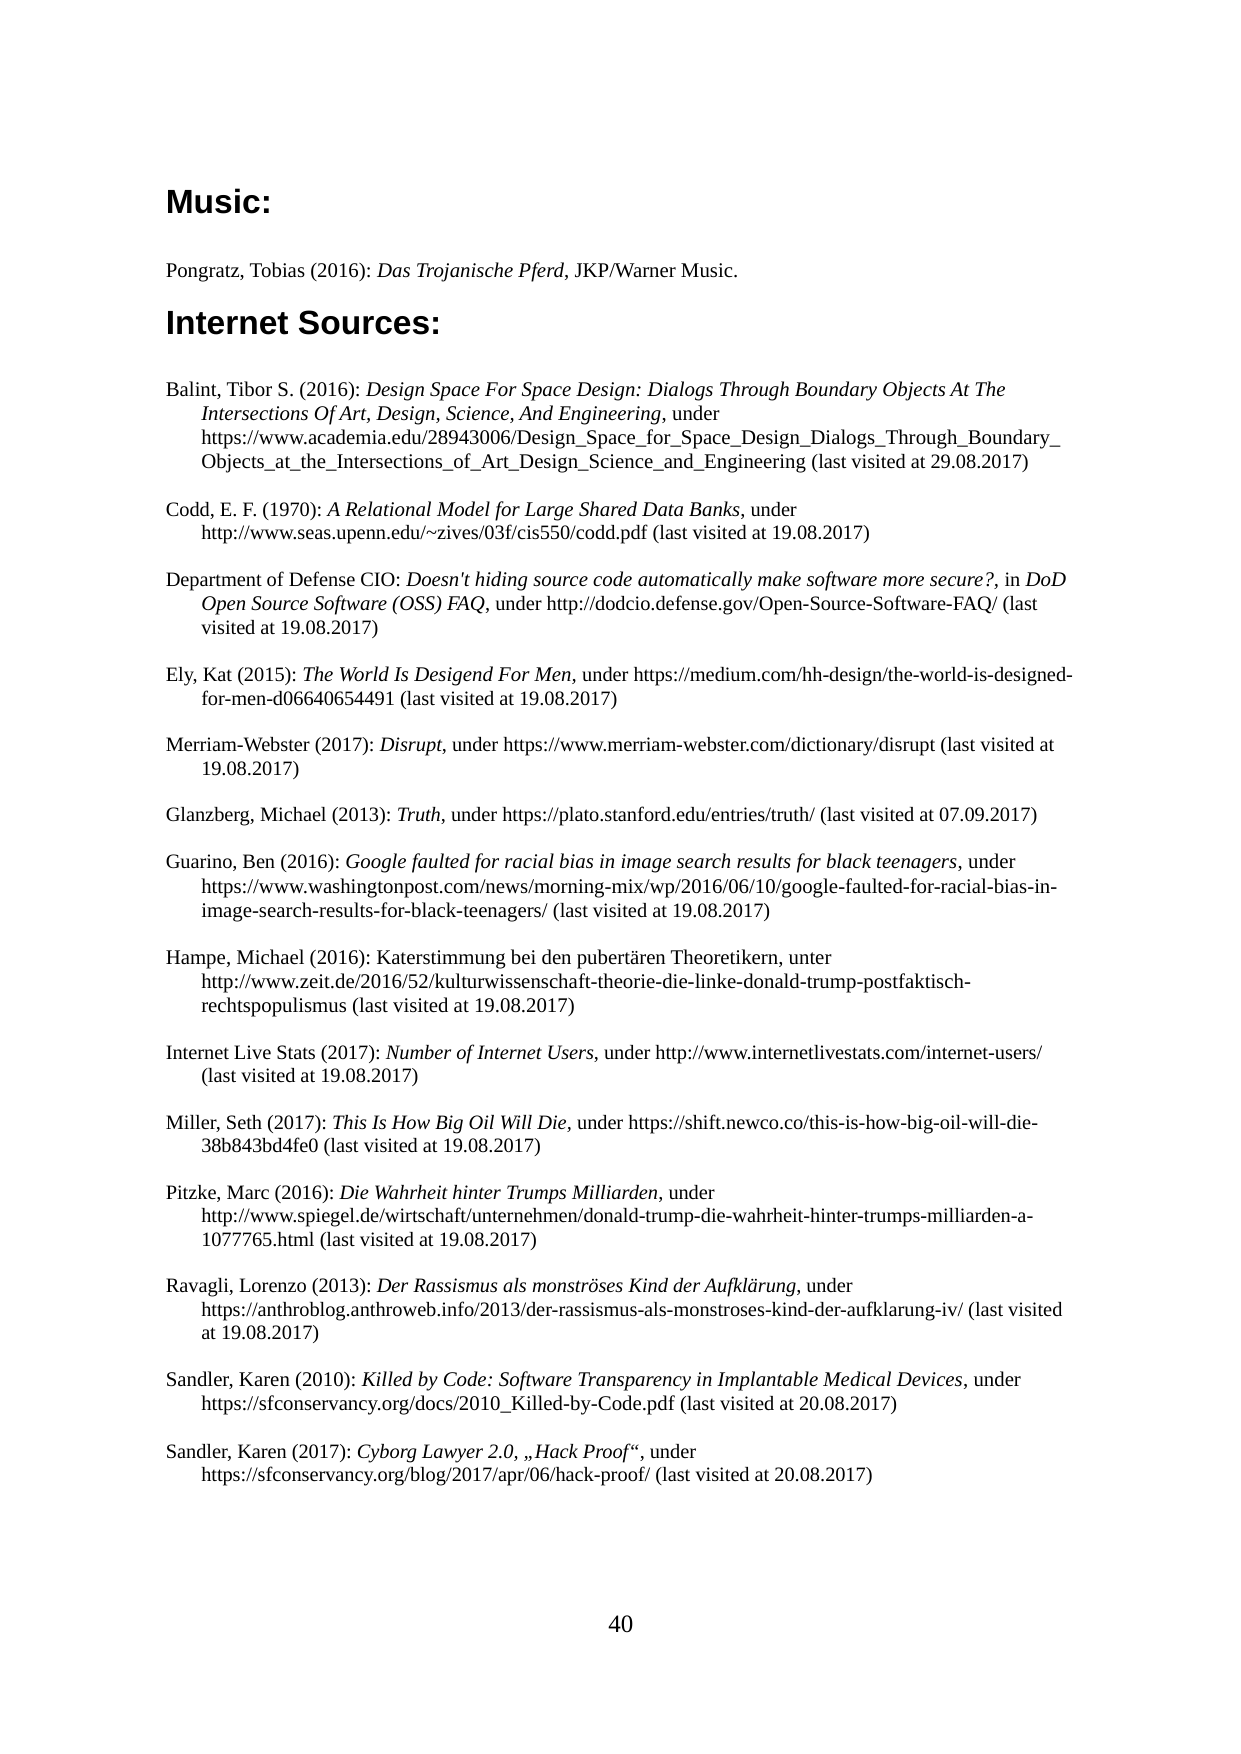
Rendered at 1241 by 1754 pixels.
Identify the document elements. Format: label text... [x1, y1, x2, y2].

text Balint, Tibor S. (2016): Design Space For Space Design: Dialogs Through Boundary Objects At The Intersections Of Art, Design, Science, And Engineering, under https://www.academia.edu/28943006/Design_Space_for_Space_Design_Dialogs_Through_Boundary_Objects_at_the_Intersections_of_Art_Design_Science_and_Engineering (last visited at 29.08.2017) [166, 377, 1075, 473]
text Glanzberg, Michael (2013): Truth, under https://plato.stanford.edu/entries/truth/ (last visited at 07.09.2017) [166, 803, 1075, 826]
text Ely, Kat (2015): The World Is Desigend For Men, under https://medium.com/hh-design/the-world-is-designed-for-men-d06640654491 (last visited at 19.08.2017) [166, 662, 1075, 709]
text Pitzke, Marc (2016): Die Wahrheit hinter Trumps Milliarden, under http://www.spiegel.de/wirtschaft/unternehmen/donald-trump-die-wahrheit-hinter-trumps-milliarden-a-1077765.html (last visited at 19.08.2017) [166, 1181, 1075, 1251]
text Ravagli, Lorenzo (2013): Der Rassismus als monströses Kind der Aufklärung, under https://anthroblog.anthroweb.info/2013/der-rassismus-als-monstroses-kind-der-aufklarung-iv/ (last visited at 19.08.2017) [166, 1274, 1075, 1344]
text Miller, Seth (2017): This Is How Big Oil Will Die, under https://shift.newco.co/this-is-how-big-oil-will-die-38b843bd4fe0 (last visited at 19.08.2017) [166, 1111, 1075, 1157]
subtitle Internet Sources: [166, 302, 1075, 341]
text Sandler, Karen (2017): Cyborg Lawyer 2.0, „Hack Proof“, under https://sfconservancy.org/blog/2017/apr/06/hack-proof/ (last visited at 20.08.2017) [166, 1439, 1075, 1486]
text Hampe, Michael (2016): Katerstimmung bei den pubertären Theoretikern, unter http://www.zeit.de/2016/52/kulturwissenschaft-theorie-die-linke-donald-trump-postfaktisch-rechtspopulismus (last visited at 19.08.2017) [166, 945, 1075, 1017]
text Sandler, Karen (2010): Killed by Code: Software Transparency in Implantable Medical Devices, under https://sfconservancy.org/docs/2010_Killed-by-Code.pdf (last visited at 20.08.2017) [166, 1367, 1075, 1415]
text Department of Defense CIO: Doesn't hiding source code automatically make software more secure?, in DoD Open Source Software (OSS) FAQ, under http://dodcio.defense.gov/Open-Source-Software-FAQ/ (last visited at 19.08.2017) [166, 567, 1075, 639]
text Merriam-Webster (2017): Disrupt, under https://www.merriam-webster.com/dictionary/disrupt (last visited at 19.08.2017) [166, 733, 1075, 779]
subtitle Music: [166, 182, 1075, 221]
text Internet Live Stats (2017): Number of Internet Users, under http://www.internetlivestats.com/internet-users/ (last visited at 19.08.2017) [166, 1041, 1075, 1087]
text Guarino, Ben (2016): Google faulted for racial bias in image search results for black teenagers, under https://www.washingtonpost.com/news/morning-mix/wp/2016/06/10/google-faulted-for-racial-bias-in-image-search-results-for-black-teenagers/ (last visited at 19.08.2017) [166, 849, 1075, 922]
text Codd, E. F. (1970): A Relational Model for Large Shared Data Banks, under http://www.seas.upenn.edu/~zives/03f/cis550/codd.pdf (last visited at 19.08.2017) [166, 497, 1075, 544]
text Pongratz, Tobias (2016): Das Trojanische Pferd, JKP/Warner Music. [166, 258, 1075, 282]
